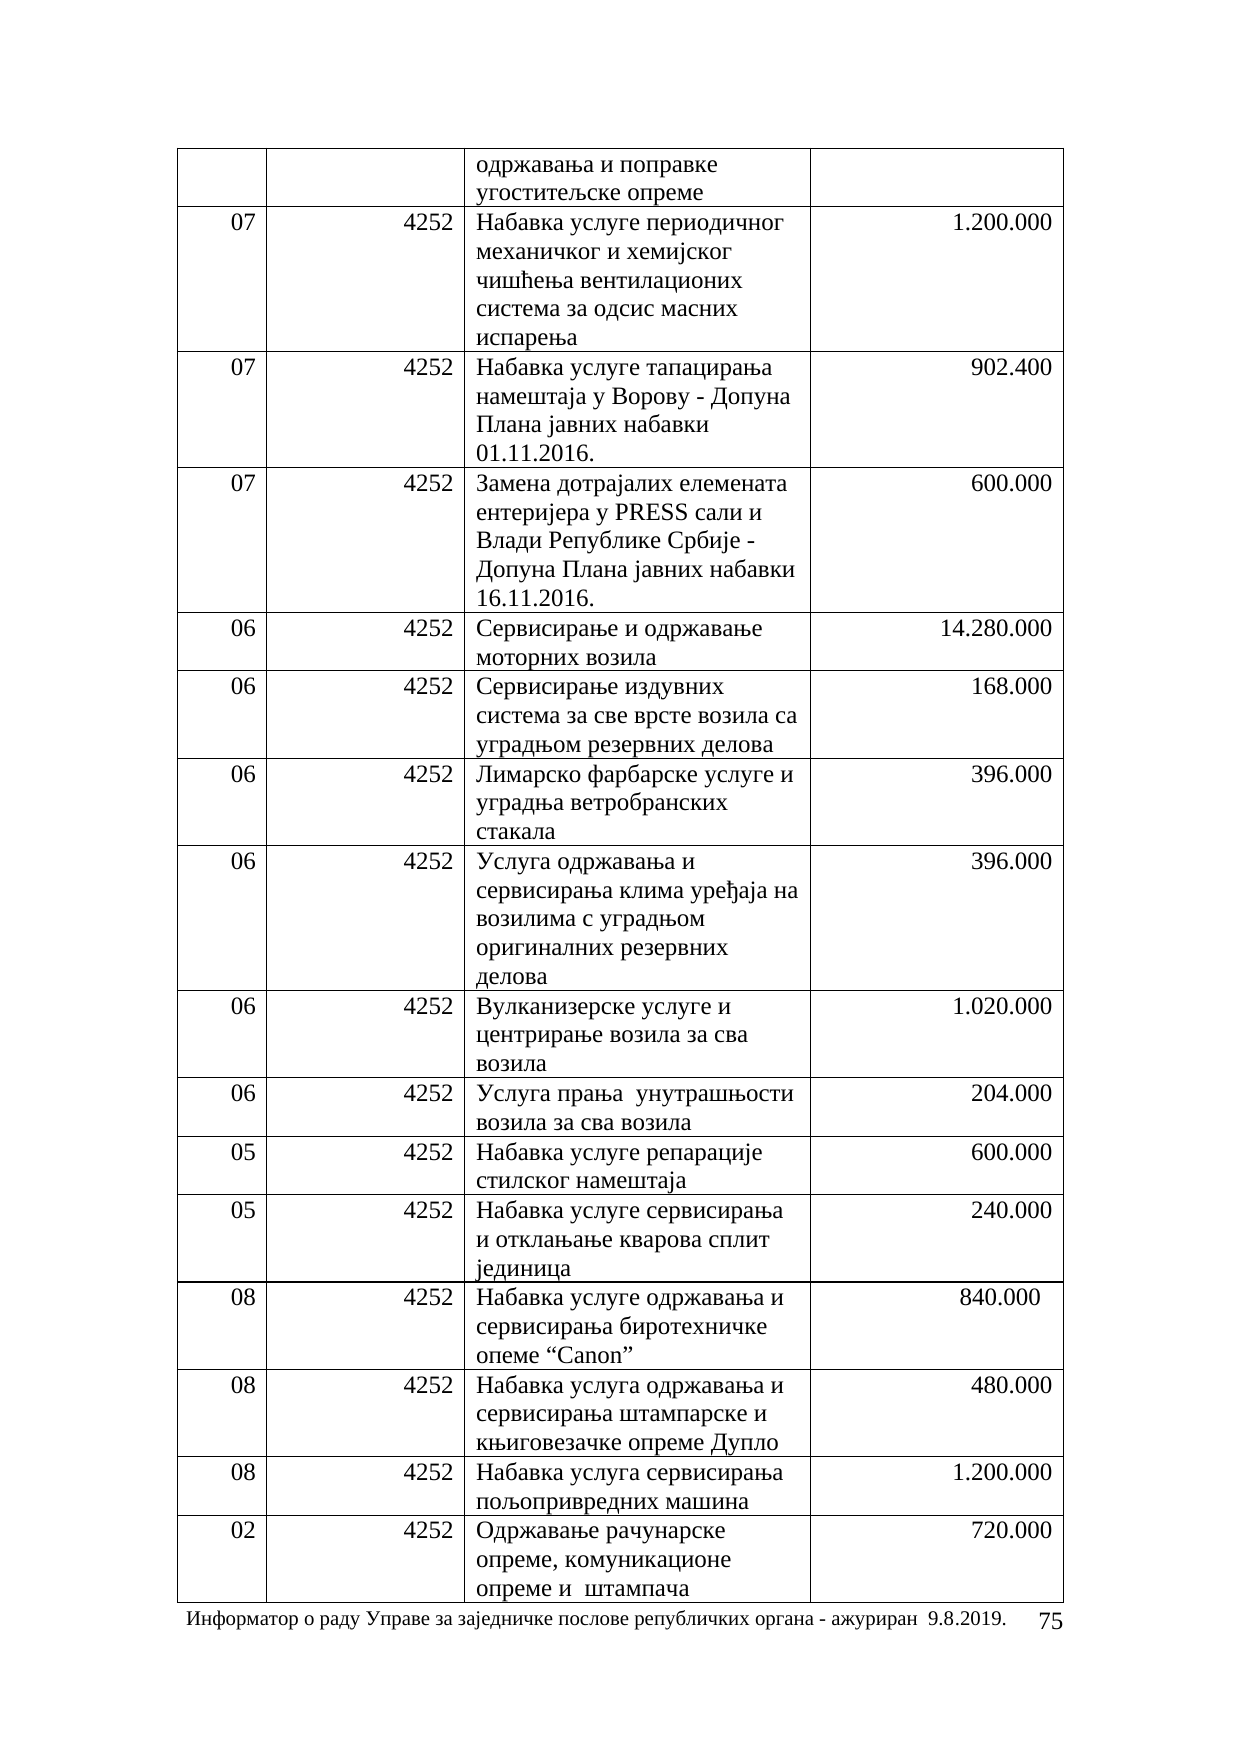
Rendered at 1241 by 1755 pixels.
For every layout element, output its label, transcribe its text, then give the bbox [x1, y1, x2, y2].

table_cell 4252 [267, 1078, 464, 1136]
table_cell Услуга прања унутрашњости возила за сва возила [465, 1078, 810, 1136]
table_cell 4252 [267, 1283, 464, 1369]
table_cell 08 [178, 1283, 266, 1369]
table_cell 4252 [267, 1195, 464, 1281]
table_cell Лимарско фарбарске услуге и уградња ветробранских стакала [465, 759, 810, 845]
table_cell Услуга одржавања и сервисирања клима уређаја на возилима с уградњом оригиналних резервних делова [465, 846, 810, 990]
table_cell 06 [178, 671, 266, 758]
table_cell 14.280.000 [811, 613, 1063, 670]
table_cell 4252 [267, 1457, 464, 1514]
table_cell 600.000 [811, 468, 1063, 612]
table_cell 4252 [267, 759, 464, 845]
table_cell 06 [178, 991, 266, 1077]
table_cell 396.000 [811, 846, 1063, 990]
table_cell 902.400 [811, 352, 1063, 467]
table_cell 4252 [267, 468, 464, 612]
table_cell 06 [178, 613, 266, 670]
table_cell 07 [178, 468, 266, 612]
table_cell 1.200.000 [811, 207, 1063, 351]
table_cell 02 [178, 1516, 266, 1602]
table_cell Вулканизерске услуге и центрирање возила за сва возила [465, 991, 810, 1077]
table_cell Набавка услуге одржавања и сервисирања биротехничке опеме “Canon” [465, 1283, 810, 1369]
table_cell 480.000 [811, 1370, 1063, 1456]
table_cell Набавка услуга одржавања и сервисирања штампарске и књиговезачке опреме Дупло [465, 1370, 810, 1456]
table_cell 4252 [267, 671, 464, 758]
table_cell Сервисирање и одржавање моторних возила [465, 613, 810, 670]
table_cell 240.000 [811, 1195, 1063, 1281]
table_cell Набавка услуге репарације стилског намештаја [465, 1137, 810, 1194]
table_cell 05 [178, 1195, 266, 1281]
table_cell Сервисирање издувних система за све врсте возила са уградњом резервних делова [465, 671, 810, 758]
table_cell 4252 [267, 991, 464, 1077]
table_cell 4252 [267, 352, 464, 467]
table_cell 4252 [267, 1370, 464, 1456]
table_cell Набавка услуге сервисирања и отклањање кварова сплит јединица [465, 1195, 810, 1281]
table_cell 06 [178, 759, 266, 845]
table_cell 07 [178, 207, 266, 351]
table_cell Набавка услуге тапацирања намештаја у Ворову - Допуна Плана јавних набавки 01.11.2016. [465, 352, 810, 467]
table_cell 06 [178, 846, 266, 990]
table_cell одржавања и поправке угоститељске опреме [465, 149, 810, 206]
table_cell 600.000 [811, 1137, 1063, 1194]
table_cell 05 [178, 1137, 266, 1194]
table_cell [811, 149, 1063, 206]
table_cell 4252 [267, 613, 464, 670]
table_cell 4252 [267, 1516, 464, 1602]
table_cell 204.000 [811, 1078, 1063, 1136]
table_cell 08 [178, 1370, 266, 1456]
table_cell [178, 149, 266, 206]
table_cell 396.000 [811, 759, 1063, 845]
table_cell 1.200.000 [811, 1457, 1063, 1514]
table_cell 168.000 [811, 671, 1063, 758]
table_cell 08 [178, 1457, 266, 1514]
table_cell 840.000 [811, 1283, 1063, 1369]
table_cell 4252 [267, 207, 464, 351]
table_cell Набавка услуге периодичног механичког и хемијског чишћења вентилационих система за одсис масних испарења [465, 207, 810, 351]
table_cell Набавка услуга сервисирања пољопривредних машина [465, 1457, 810, 1514]
table_cell 1.020.000 [811, 991, 1063, 1077]
table_cell 4252 [267, 846, 464, 990]
table_cell [267, 149, 464, 206]
table_cell 06 [178, 1078, 266, 1136]
table_cell 07 [178, 352, 266, 467]
table_cell Одржавање рачунарске опреме, комуникационе опреме и штампача [465, 1516, 810, 1602]
table_cell Замена дотрајалих елемената ентеријера у PRESS сали и Влади Републике Србије - Допуна Плана јавних набавки 16.11.2016. [465, 468, 810, 612]
table_cell 4252 [267, 1137, 464, 1194]
table_cell 720.000 [811, 1516, 1063, 1602]
